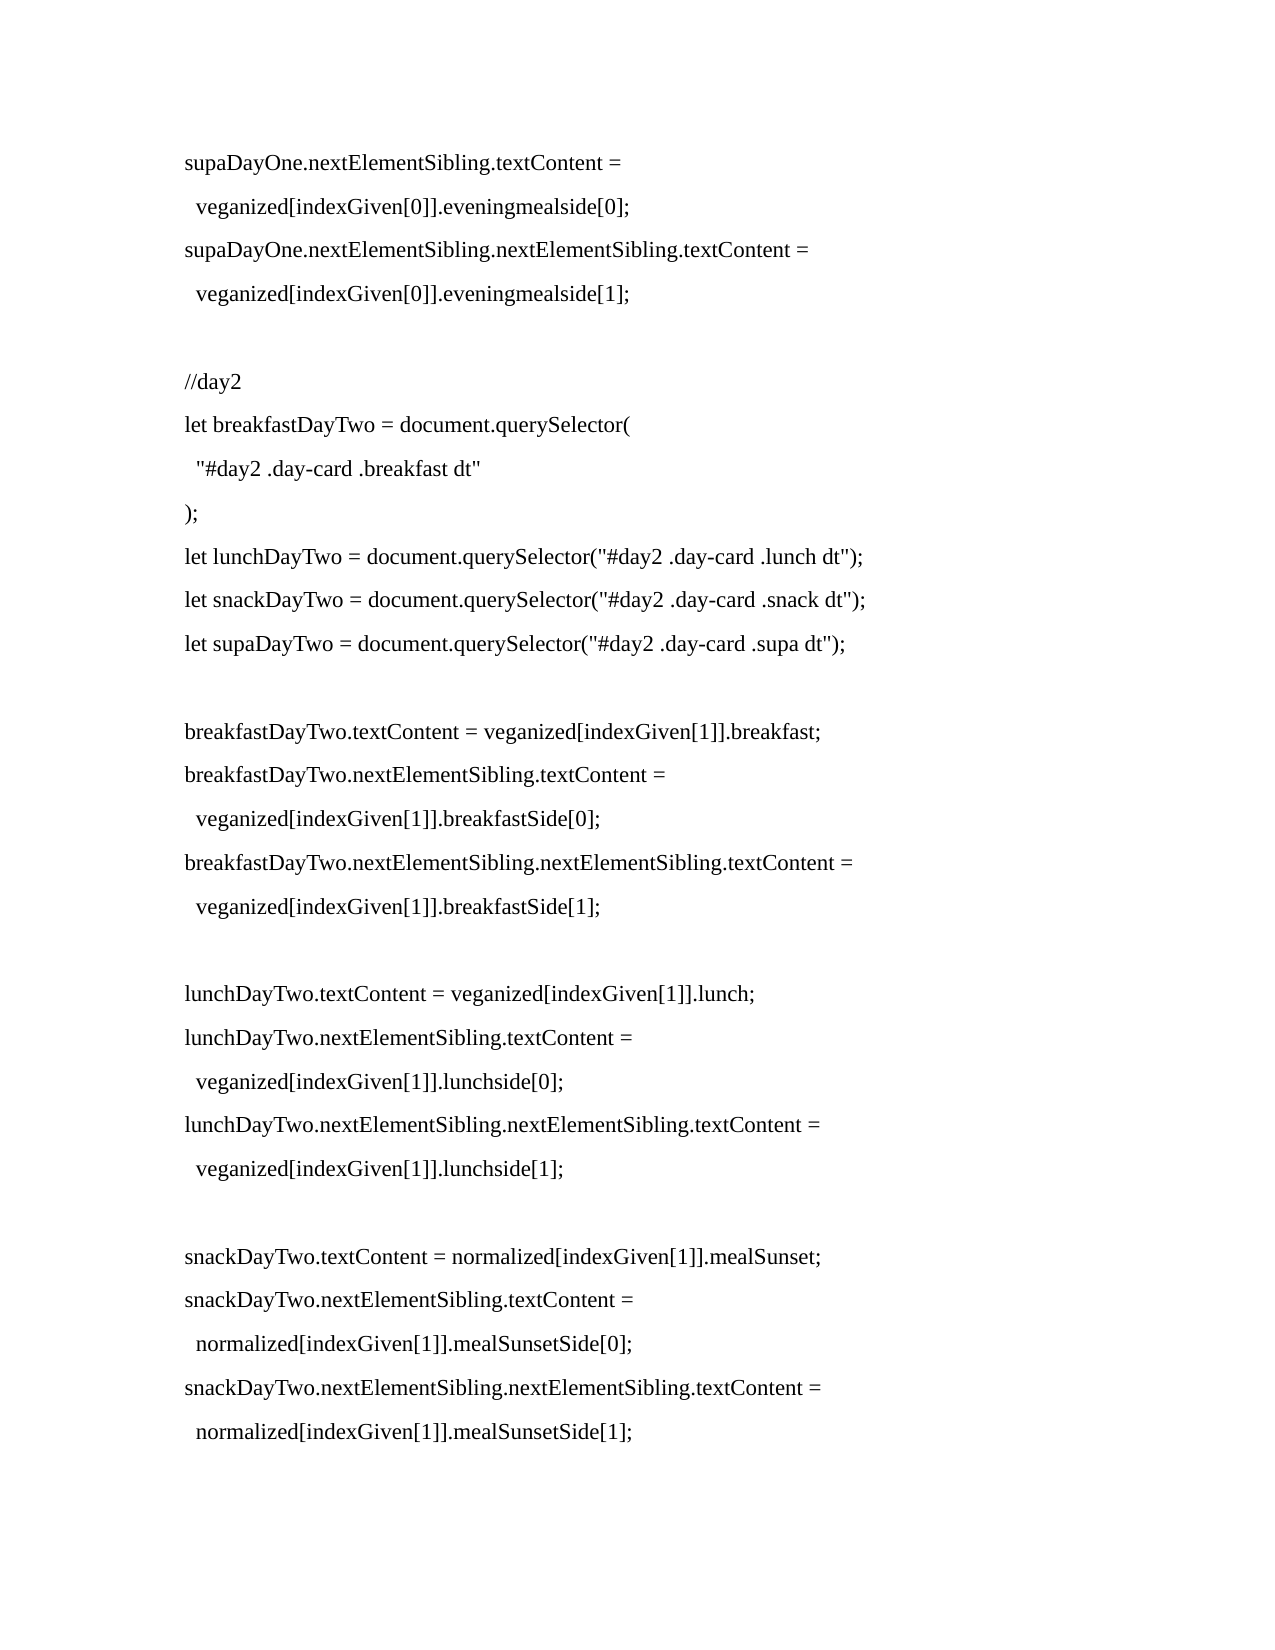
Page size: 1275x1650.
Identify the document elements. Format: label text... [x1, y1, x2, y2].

text veganized[indexGiven[1]].lunchside[0]; [150, 1069, 1125, 1094]
text snackDayTwo.nextElementSibling.textContent = [150, 1287, 1125, 1313]
text let lunchDayTwo = document.querySelector("#day2 .day-card .lunch dt"); [150, 544, 1125, 569]
text breakfastDayTwo.nextElementSibling.textContent = [150, 762, 1125, 788]
text lunchDayTwo.textContent = veganized[indexGiven[1]].lunch; [150, 981, 1125, 1007]
text supaDayOne.nextElementSibling.textContent = [150, 150, 1125, 175]
text normalized[indexGiven[1]].mealSunsetSide[0]; [150, 1331, 1125, 1357]
text veganized[indexGiven[1]].breakfastSide[0]; [150, 806, 1125, 832]
text snackDayTwo.nextElementSibling.nextElementSibling.textContent = [150, 1375, 1125, 1400]
text lunchDayTwo.nextElementSibling.nextElementSibling.textContent = [150, 1112, 1125, 1138]
text breakfastDayTwo.nextElementSibling.nextElementSibling.textContent = [150, 850, 1125, 875]
text normalized[indexGiven[1]].mealSunsetSide[1]; [150, 1419, 1125, 1444]
text "#day2 .day-card .breakfast dt" [150, 456, 1125, 482]
text //day2 [150, 369, 1125, 394]
text veganized[indexGiven[0]].eveningmealside[0]; [150, 194, 1125, 219]
text let snackDayTwo = document.querySelector("#day2 .day-card .snack dt"); [150, 587, 1125, 613]
text snackDayTwo.textContent = normalized[indexGiven[1]].mealSunset; [150, 1244, 1125, 1269]
text supaDayOne.nextElementSibling.nextElementSibling.textContent = [150, 237, 1125, 263]
text let breakfastDayTwo = document.querySelector( [150, 412, 1125, 438]
text veganized[indexGiven[1]].breakfastSide[1]; [150, 894, 1125, 919]
text veganized[indexGiven[0]].eveningmealside[1]; [150, 281, 1125, 307]
text let supaDayTwo = document.querySelector("#day2 .day-card .supa dt"); [150, 631, 1125, 657]
text breakfastDayTwo.textContent = veganized[indexGiven[1]].breakfast; [150, 719, 1125, 744]
text veganized[indexGiven[1]].lunchside[1]; [150, 1156, 1125, 1182]
text lunchDayTwo.nextElementSibling.textContent = [150, 1025, 1125, 1050]
text ); [150, 500, 1125, 525]
